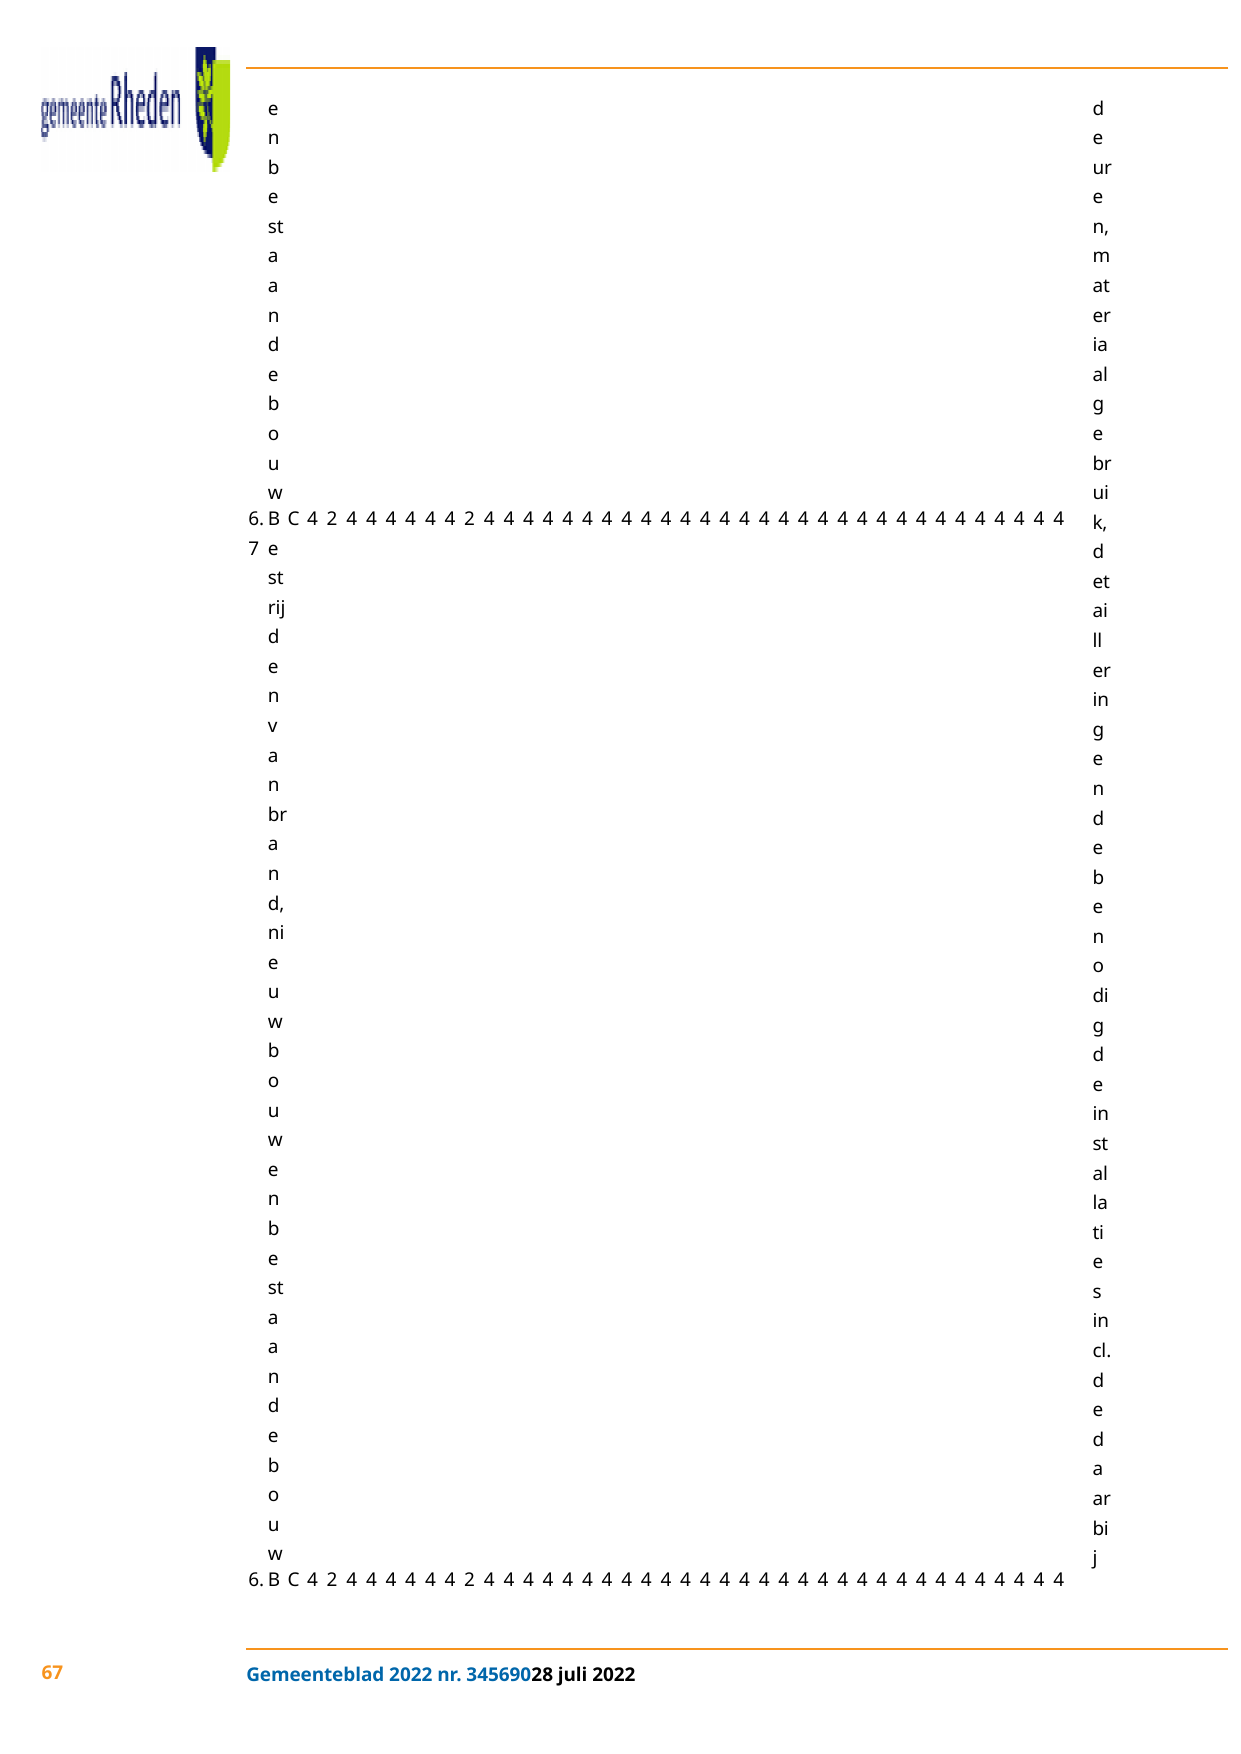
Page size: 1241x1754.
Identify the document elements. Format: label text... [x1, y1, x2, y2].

table_cell 4 [660, 1566, 680, 1592]
table_cell 4 [876, 1566, 896, 1592]
table_cell deuren, materiaalgebruik, detaillering en de benodigde installaties incl. de daarbij [1092, 95, 1112, 1592]
table_cell 4 [1033, 505, 1053, 1566]
table_cell 4 [798, 1566, 817, 1592]
table_cell [994, 95, 1014, 505]
table_cell 4 [975, 1566, 994, 1592]
table_cell [425, 95, 444, 505]
table_cell [366, 95, 385, 505]
table_cell 4 [876, 505, 896, 1566]
table_cell [680, 95, 699, 505]
table_cell C [287, 1566, 307, 1592]
table_cell 4 [405, 1566, 425, 1592]
table_cell [955, 95, 974, 505]
table_cell 4 [346, 1566, 366, 1592]
table_cell 4 [798, 505, 817, 1566]
table_cell [1033, 95, 1053, 505]
table_cell [503, 95, 523, 505]
table_cell [444, 95, 464, 505]
table_cell 4 [523, 505, 542, 1566]
table_cell [484, 95, 503, 505]
table_cell 4 [1033, 1566, 1053, 1592]
table_cell [621, 95, 641, 505]
table_cell 4 [543, 505, 562, 1566]
table_cell [739, 95, 758, 505]
table_cell 4 [739, 1566, 758, 1592]
table_cell 4 [660, 505, 680, 1566]
table_cell 4 [719, 1566, 739, 1592]
table_cell 4 [857, 1566, 876, 1592]
table_cell 4 [444, 505, 464, 1566]
table_cell [326, 95, 346, 505]
table_cell 4 [837, 1566, 857, 1592]
table_cell 4 [719, 505, 739, 1566]
table_cell [798, 95, 817, 505]
table_cell [759, 95, 778, 505]
table_cell 4 [385, 1566, 405, 1592]
table_cell [562, 95, 582, 505]
table_cell 4 [601, 505, 621, 1566]
table_cell [778, 95, 798, 505]
table_cell [896, 95, 916, 505]
table_cell [307, 95, 326, 505]
table_cell 4 [1053, 1566, 1073, 1592]
table_cell [1014, 95, 1033, 505]
table_cell 4 [916, 1566, 935, 1592]
table_cell 4 [307, 505, 326, 1566]
table_cell 4 [641, 505, 660, 1566]
table_cell 4 [503, 505, 523, 1566]
table_cell 4 [503, 1566, 523, 1592]
table_cell 4 [562, 1566, 582, 1592]
table_cell 4 [975, 505, 994, 1566]
table_cell 6. [248, 1566, 268, 1592]
table_cell [857, 95, 876, 505]
table_cell 4 [935, 505, 955, 1566]
table_cell [935, 95, 955, 505]
table_cell 4 [700, 505, 719, 1566]
table_cell [346, 95, 366, 505]
table_cell 2 [326, 1566, 346, 1592]
table_cell [700, 95, 719, 505]
table_cell [601, 95, 621, 505]
table_cell 4 [837, 505, 857, 1566]
table_cell 4 [582, 1566, 601, 1592]
table_cell 4 [366, 505, 385, 1566]
table_cell [641, 95, 660, 505]
table_cell [582, 95, 601, 505]
table_cell B [268, 1566, 287, 1592]
table_cell [543, 95, 562, 505]
table_cell [975, 95, 994, 505]
table_cell 6.7 [248, 505, 268, 1566]
table_cell 4 [621, 505, 641, 1566]
table_cell 4 [346, 505, 366, 1566]
table_cell 4 [955, 505, 974, 1566]
table_cell [876, 95, 896, 505]
table_cell 4 [444, 1566, 464, 1592]
table_cell 4 [641, 1566, 660, 1592]
table_cell 4 [366, 1566, 385, 1592]
table_cell [719, 95, 739, 505]
table_cell 4 [778, 505, 798, 1566]
table_cell 4 [994, 1566, 1014, 1592]
table_cell 4 [601, 1566, 621, 1592]
table_cell [916, 95, 935, 505]
table_cell 4 [1014, 505, 1033, 1566]
table_cell [660, 95, 680, 505]
table_cell [1073, 95, 1092, 1592]
table_cell 4 [621, 1566, 641, 1592]
table_cell 4 [935, 1566, 955, 1592]
table_cell 4 [955, 1566, 974, 1592]
table_cell 4 [385, 505, 405, 1566]
table_cell 4 [994, 505, 1014, 1566]
table_cell 4 [405, 505, 425, 1566]
table_cell 4 [425, 1566, 444, 1592]
table_cell 4 [857, 505, 876, 1566]
table_cell 4 [1014, 1566, 1033, 1592]
table_cell 4 [759, 1566, 778, 1592]
table_cell [818, 95, 837, 505]
table_cell [523, 95, 542, 505]
table_cell 4 [896, 505, 916, 1566]
table_cell 4 [818, 505, 837, 1566]
table_cell 4 [680, 505, 699, 1566]
table_cell 4 [1053, 505, 1073, 1566]
table_cell 2 [464, 1566, 483, 1592]
table_cell 4 [484, 1566, 503, 1592]
table_cell en bestaande bouw [268, 95, 287, 505]
table_cell 4 [582, 505, 601, 1566]
table_cell 4 [739, 505, 758, 1566]
table_cell 4 [818, 1566, 837, 1592]
table_cell 4 [778, 1566, 798, 1592]
table_cell [1112, 95, 1132, 1592]
table_cell 4 [680, 1566, 699, 1592]
table_cell 4 [543, 1566, 562, 1592]
table_cell 2 [464, 505, 483, 1566]
table_cell C [287, 505, 307, 1566]
table_cell [837, 95, 857, 505]
table_cell [405, 95, 425, 505]
table_cell Bestrijden van brand, nieuwbouw en bestaande bouw [268, 505, 287, 1566]
table_cell 4 [523, 1566, 542, 1592]
table_cell 4 [425, 505, 444, 1566]
table_cell [464, 95, 483, 505]
table_cell 4 [759, 505, 778, 1566]
table_cell 4 [484, 505, 503, 1566]
table_cell [287, 95, 307, 505]
table_cell [1132, 95, 1152, 1592]
table_cell 4 [700, 1566, 719, 1592]
table_cell 4 [562, 505, 582, 1566]
table_cell 2 [326, 505, 346, 1566]
table_cell [385, 95, 405, 505]
table_cell 4 [916, 505, 935, 1566]
table_cell [1053, 95, 1073, 505]
picture [41, 47, 231, 172]
table_cell 4 [896, 1566, 916, 1592]
table_cell 4 [307, 1566, 326, 1592]
table_cell [248, 95, 268, 505]
